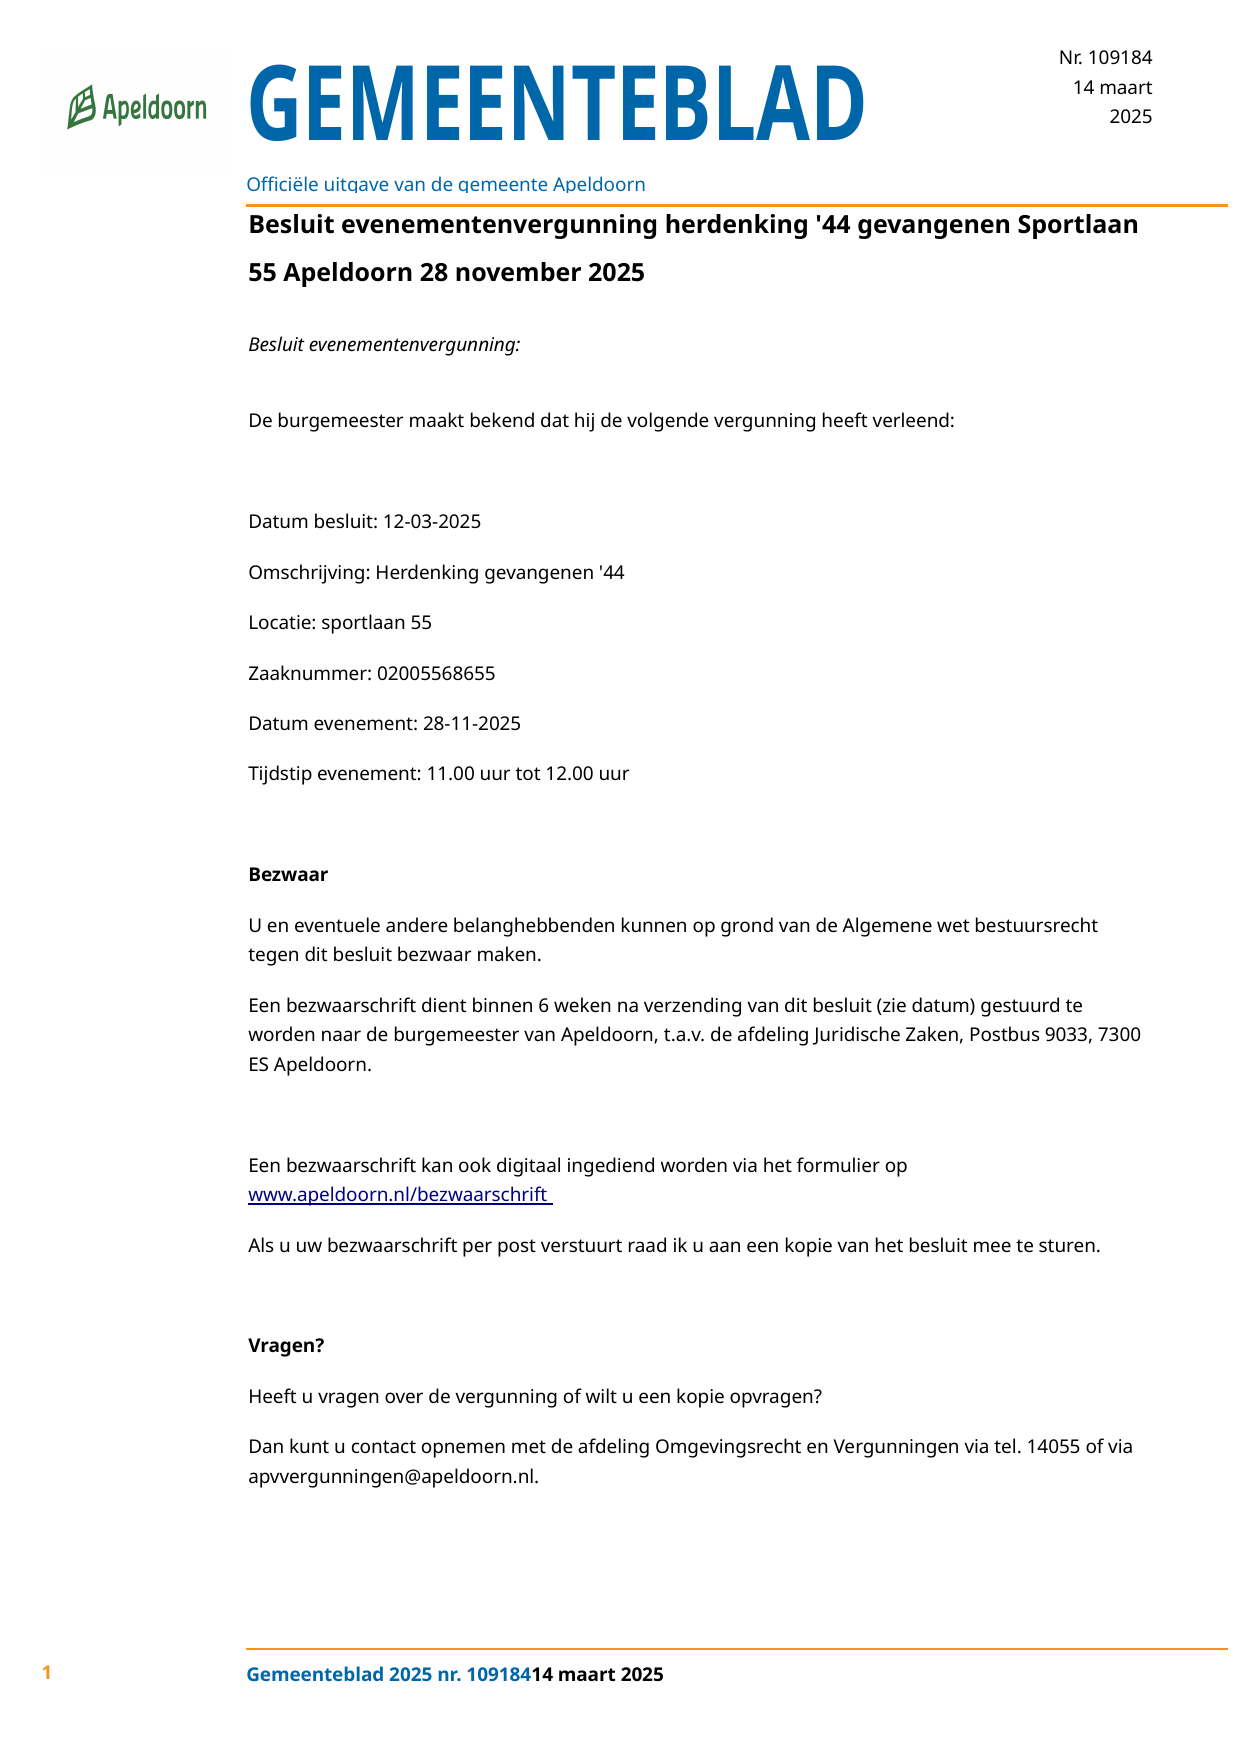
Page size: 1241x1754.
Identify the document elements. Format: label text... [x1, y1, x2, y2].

text Heeft u vragen over de vergunning of wilt u een kopie opvragen? [248, 1383, 1152, 1409]
text Dan kunt u contact opnemen met de afdeling Omgevingsrecht en Vergunningen via tel. 14055 of via apvvergunningen@apeldoorn.nl. [248, 1433, 1152, 1489]
text Datum evenement: 28-11-2025 [248, 710, 1152, 736]
text Datum besluit: 12-03-2025 [248, 508, 1152, 534]
text Tijdstip evenement: 11.00 uur tot 12.00 uur [248, 761, 1152, 786]
text Vragen? [248, 1333, 1152, 1358]
text Omschrijving: Herdenking gevangenen '44 [248, 559, 1152, 584]
text Bezwaar [248, 861, 1152, 887]
text Een bezwaarschrift dient binnen 6 weken na verzending van dit besluit (zie datum) gestuurd te worden naar de burgemeester van Apeldoorn, t.a.v. de afdeling Juridische Zaken, Postbus 9033, 7300 ES Apeldoorn. [248, 992, 1152, 1077]
text Een bezwaarschrift kan ook digitaal ingediend worden via het formulier op www.apeldoorn.nl/bezwaarschrift [248, 1152, 1152, 1207]
picture [41, 47, 231, 172]
text Als u uw bezwaarschrift per post verstuurt raad ik u aan een kopie van het besluit mee te sturen. [248, 1232, 1152, 1257]
text U en eventuele andere belanghebbenden kunnen op grond van de Algemene wet bestuursrecht tegen dit besluit bezwaar maken. [248, 912, 1152, 967]
text Besluit evenementenvergunning: [248, 331, 1152, 357]
text Locatie: sportlaan 55 [248, 609, 1152, 635]
text Besluit evenementenvergunning herdenking '44 gevangenen Sportlaan 55 Apeldoorn 28 november 2025 [248, 207, 1152, 288]
text De burgemeester maakt bekend dat hij de volgende vergunning heeft verleend: [248, 408, 1152, 433]
text Zaaknummer: 02005568655 [248, 660, 1152, 685]
